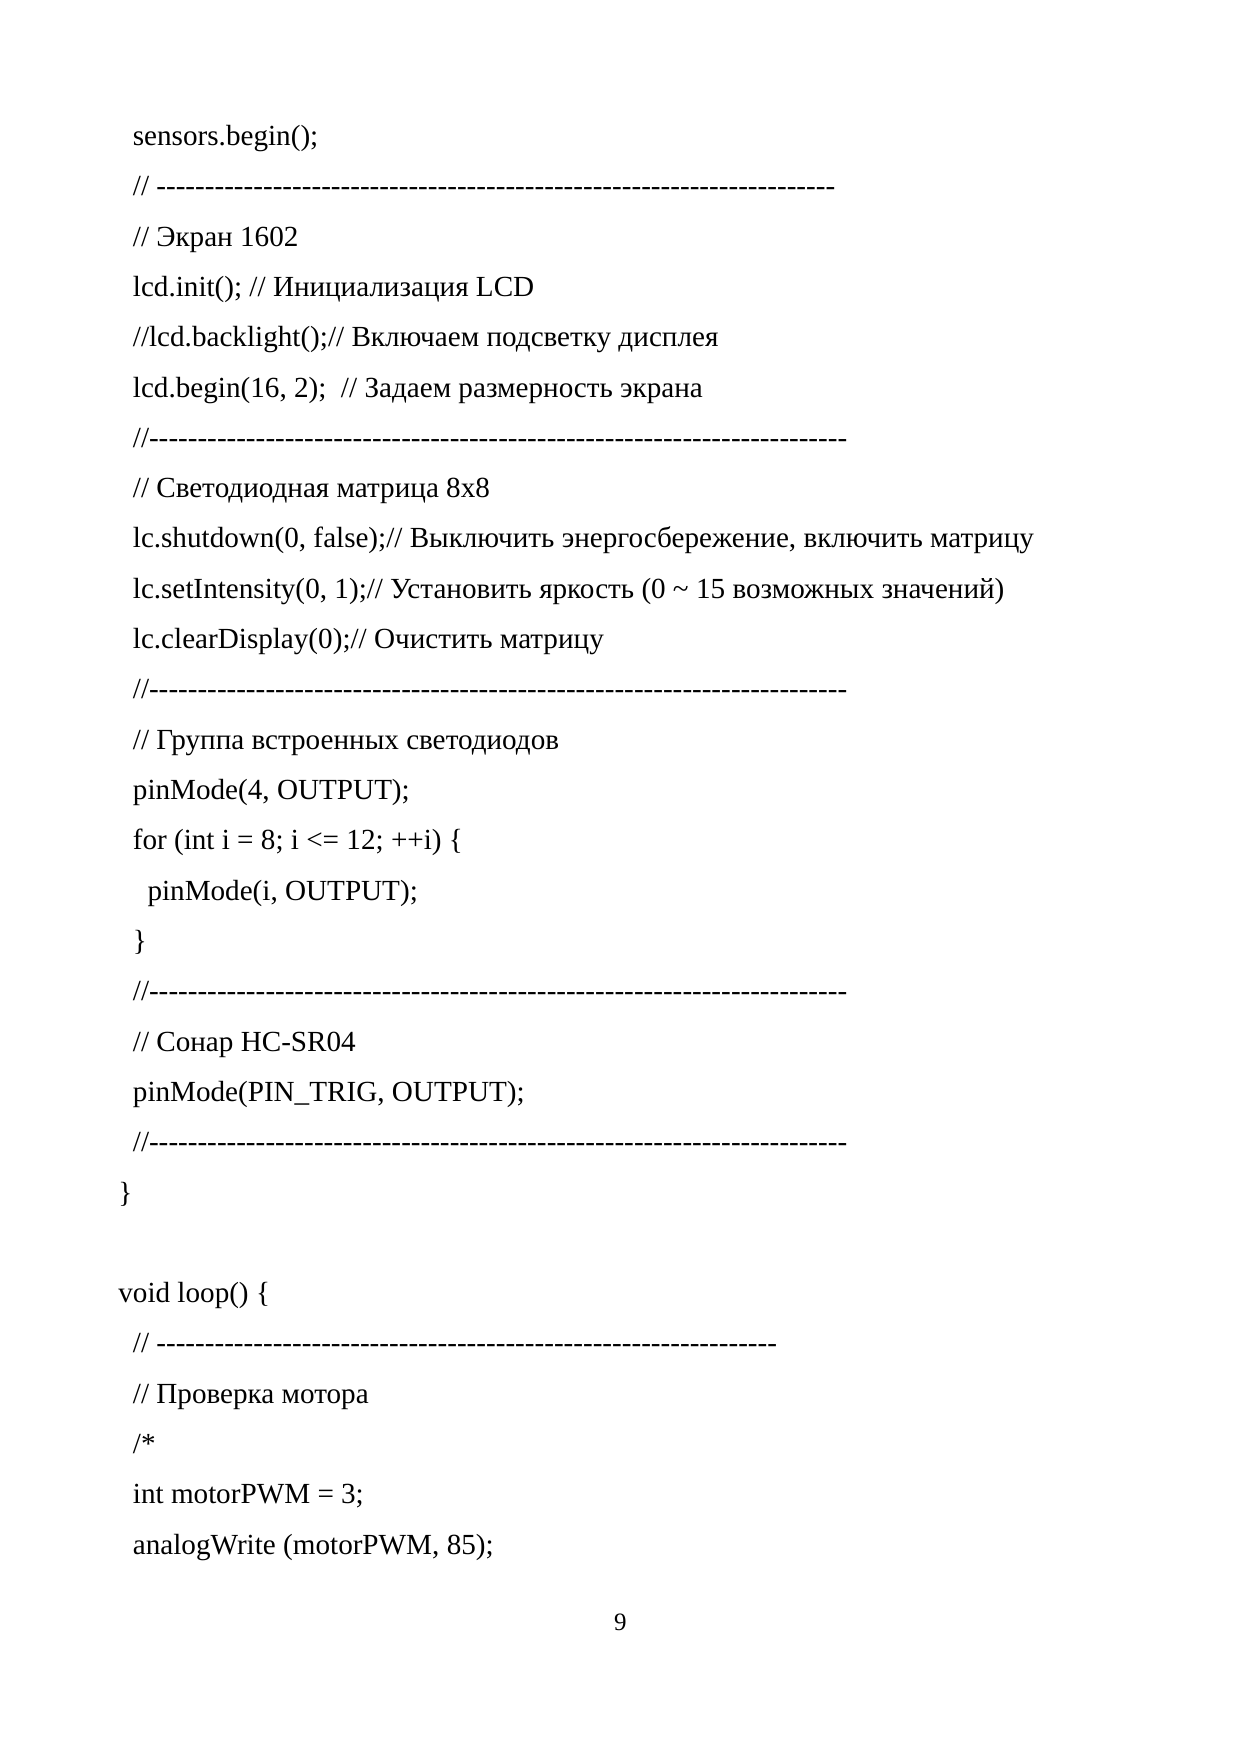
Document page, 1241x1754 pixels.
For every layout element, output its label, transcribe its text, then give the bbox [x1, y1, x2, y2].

text // Группа встроенных светодиодов [118, 722, 1122, 755]
text // Экран 1602 [118, 219, 1122, 252]
text // Проверка мотора [118, 1376, 1122, 1409]
text // ---------------------------------------------------------------------- [118, 168, 1122, 202]
text lcd.begin(16, 2); // Задаем размерность экрана [118, 370, 1122, 403]
text pinMode(4, OUTPUT); [118, 772, 1122, 806]
text /* [118, 1426, 1122, 1460]
text analogWrite (motorPWM, 85); [118, 1527, 1122, 1560]
text // Сонар HC-SR04 [118, 1024, 1122, 1057]
text pinMode(i, OUTPUT); [118, 873, 1122, 906]
text // Светодиодная матрица 8х8 [118, 470, 1122, 504]
text //------------------------------------------------------------------------ [118, 420, 1122, 453]
text sensors.begin(); [118, 118, 1122, 152]
text //------------------------------------------------------------------------ [118, 672, 1122, 705]
text void loop() { [118, 1275, 1122, 1309]
text lcd.init(); // Инициализация LCD [118, 269, 1122, 303]
text //------------------------------------------------------------------------ [118, 1124, 1122, 1158]
text } [118, 923, 1122, 957]
text lc.clearDisplay(0);// Очистить матрицу [118, 621, 1122, 655]
text int motorPWM = 3; [118, 1477, 1122, 1510]
text // ---------------------------------------------------------------- [118, 1326, 1122, 1359]
text //------------------------------------------------------------------------ [118, 973, 1122, 1007]
text for (int i = 8; i <= 12; ++i) { [118, 822, 1122, 856]
text } [118, 1175, 1122, 1208]
text //lcd.backlight();// Включаем подсветку дисплея [118, 319, 1122, 353]
text lc.shutdown(0, false);// Выключить энергосбережение, включить матрицу [118, 521, 1122, 554]
text lc.setIntensity(0, 1);// Установить яркость (0 ~ 15 возможных значений) [118, 571, 1122, 604]
text pinMode(PIN_TRIG, OUTPUT); [118, 1074, 1122, 1108]
